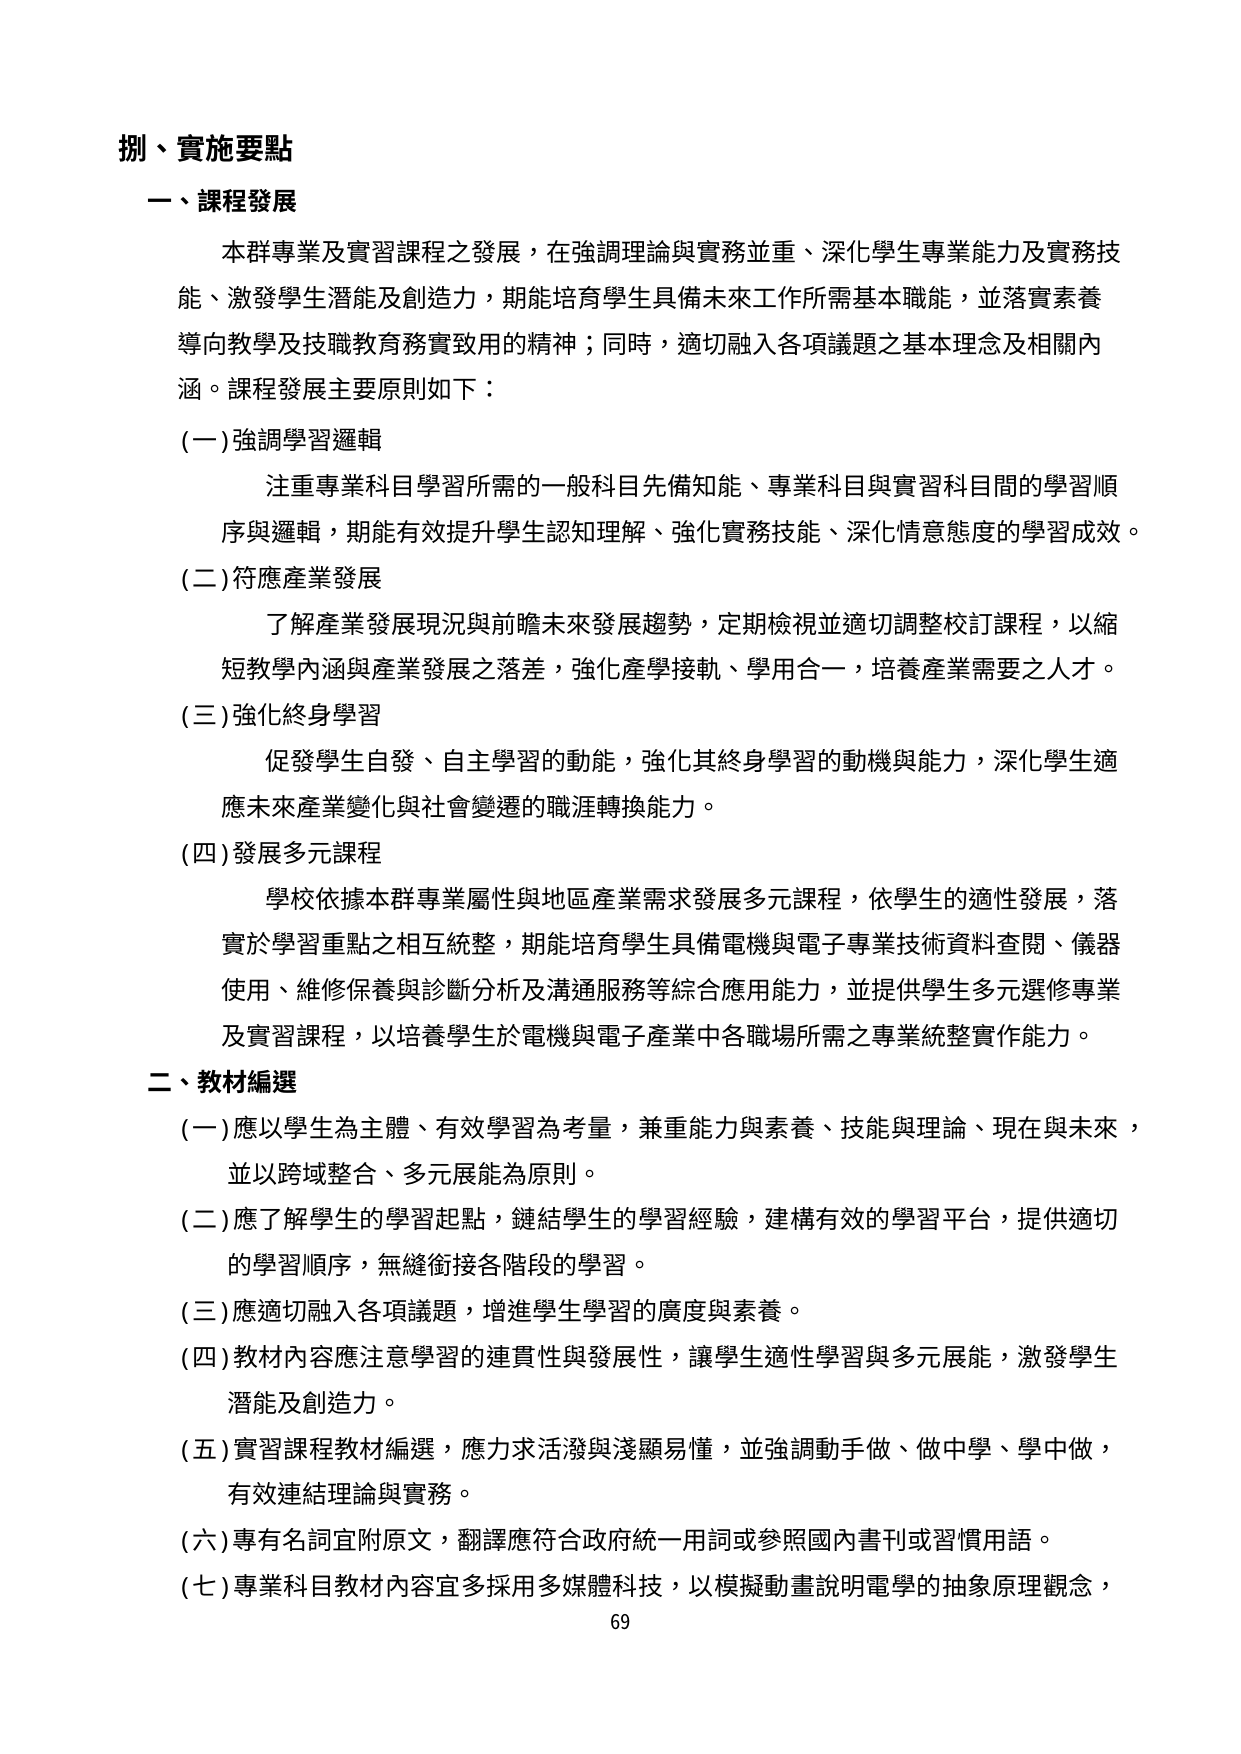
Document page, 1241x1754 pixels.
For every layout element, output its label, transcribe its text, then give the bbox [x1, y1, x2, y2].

text (四)教材內容應注意學習的連貫性與發展性，讓學生適性學習與多元展能，激發學生潛能及創造力。 [177, 1330, 1122, 1421]
text (一)應以學生為主體、有效學習為考量，兼重能力與素養、技能與理論、現在與未來，並以跨域整合、多元展能為原則。 [177, 1101, 1122, 1192]
text 二、教材編選 [118, 1055, 1122, 1101]
text 注重專業科目學習所需的一般科目先備知能、專業科目與實習科目間的學習順序與邏輯，期能有效提升學生認知理解、強化實務技能、深化情意態度的學習成效。 [221, 459, 1122, 551]
text (四)發展多元課程 [177, 826, 1122, 871]
text (三)應適切融入各項議題，增進學生學習的廣度與素養。 [177, 1284, 1122, 1330]
text 了解產業發展現況與前瞻未來發展趨勢，定期檢視並適切調整校訂課程，以縮短教學內涵與產業發展之落差，強化產學接軌、學用合一，培養產業需要之人才。 [221, 596, 1122, 688]
text (二)應了解學生的學習起點，鏈結學生的學習經驗，建構有效的學習平台，提供適切的學習順序，無縫銜接各階段的學習。 [177, 1192, 1122, 1284]
text (六)專有名詞宜附原文，翻譯應符合政府統一用詞或參照國內書刊或習慣用語。 [177, 1513, 1122, 1559]
text 捌、實施要點 [118, 123, 1122, 169]
text (五)實習課程教材編選，應力求活潑與淺顯易懂，並強調動手做、做中學、學中做，有效連結理論與實務。 [177, 1421, 1122, 1513]
text (二)符應產業發展 [177, 551, 1122, 596]
text (三)強化終身學習 [177, 688, 1122, 734]
text 學校依據本群專業屬性與地區產業需求發展多元課程，依學生的適性發展，落實於學習重點之相互統整，期能培育學生具備電機與電子專業技術資料查閱、儀器使用、維修保養與診斷分析及溝通服務等綜合應用能力，並提供學生多元選修專業及實習課程，以培養學生於電機與電子產業中各職場所需之專業統整實作能力。 [221, 871, 1122, 1055]
text (七)專業科目教材內容宜多採用多媒體科技，以模擬動畫說明電學的抽象原理觀念， [177, 1559, 1122, 1605]
text (一)強調學習邏輯 [177, 413, 1122, 459]
text 本群專業及實習課程之發展，在強調理論與實務並重、深化學生專業能力及實務技能、激發學生潛能及創造力，期能培育學生具備未來工作所需基本職能，並落實素養導向教學及技職教育務實致用的精神；同時，適切融入各項議題之基本理念及相關內涵。課程發展主要原則如下： [177, 225, 1122, 408]
text 一、課程發展 [118, 174, 1122, 220]
text 促發學生自發、自主學習的動能，強化其終身學習的動機與能力，深化學生適應未來產業變化與社會變遷的職涯轉換能力。 [221, 734, 1122, 826]
